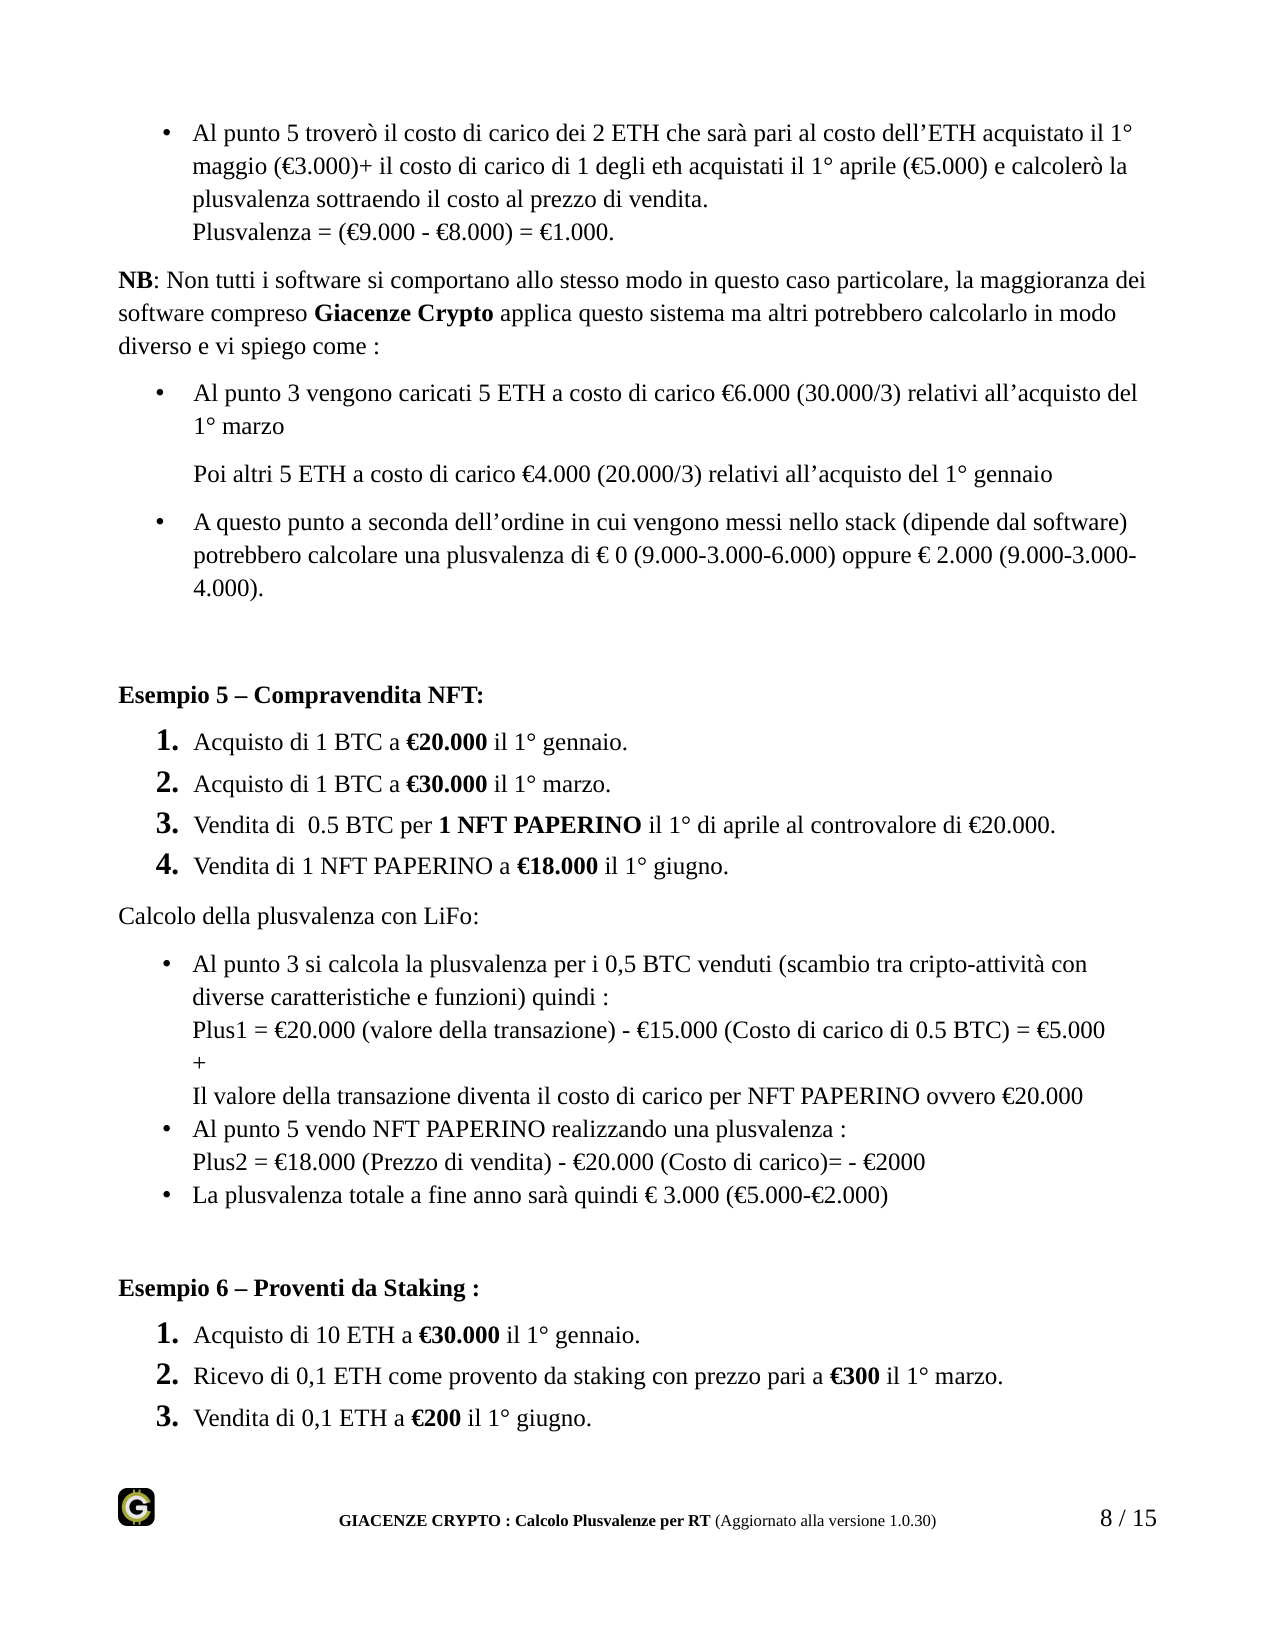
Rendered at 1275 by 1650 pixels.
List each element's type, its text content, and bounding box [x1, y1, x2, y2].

list Acquisto di 1 BTC a €20.000 il 1° gennaio. [156, 722, 1157, 758]
list Al punto 3 si calcola la plusvalenza per i 0,5 BTC venduti (scambio tra cripto-attività con diverse caratteristiche e funzioni) quindi : [162, 949, 1157, 1011]
list Plus2 = €18.000 (Prezzo di vendita) - €20.000 (Costo di carico)= - €2000 [162, 1147, 1157, 1176]
list A questo punto a seconda dell’ordine in cui vengono messi nello stack (dipende dal software) potrebbero calcolare una plusvalenza di € 0 (9.000-3.000-6.000) oppure € 2.000 (9.000-3.000-4.000). [156, 507, 1157, 601]
list Il valore della transazione diventa il costo di carico per NFT PAPERINO ovvero €20.000 [162, 1081, 1157, 1110]
list La plusvalenza totale a fine anno sarà quindi € 3.000 (€5.000-€2.000) [162, 1180, 1157, 1209]
list Poi altri 5 ETH a costo di carico €4.000 (20.000/3) relativi all’acquisto del 1° gennaio [156, 459, 1157, 488]
list Ricevo di 0,1 ETH come provento da staking con prezzo pari a €300 il 1° marzo. [156, 1356, 1157, 1392]
picture [118, 1488, 155, 1526]
list Al punto 5 troverò il costo di carico dei 2 ETH che sarà pari al costo dell’ETH acquistato il 1° maggio (€3.000)+ il costo di carico di 1 degli eth acquistati il 1° aprile (€5.000) e calcolerò la plusvalenza sottraendo il costo al prezzo di vendita. [162, 118, 1157, 213]
list Acquisto di 10 ETH a €30.000 il 1° gennaio. [156, 1314, 1157, 1350]
list Plus1 = €20.000 (valore della transazione) - €15.000 (Costo di carico di 0.5 BTC) = €5.000 [162, 1015, 1157, 1044]
list Vendita di 0.5 BTC per 1 NFT PAPERINO il 1° di aprile al controvalore di €20.000. [156, 804, 1157, 840]
list Acquisto di 1 BTC a €30.000 il 1° marzo. [156, 763, 1157, 799]
list Vendita di 1 NFT PAPERINO a €18.000 il 1° giugno. [156, 845, 1157, 881]
subtitle Esempio 6 – Proventi da Staking : [118, 1273, 1157, 1302]
list Vendita di 0,1 ETH a €200 il 1° giugno. [156, 1397, 1157, 1433]
list Plusvalenza = (€9.000 - €8.000) = €1.000. [162, 217, 1157, 246]
list Al punto 3 vengono caricati 5 ETH a costo di carico €6.000 (30.000/3) relativi all’acquisto del 1° marzo [156, 378, 1157, 440]
text NB: Non tutti i software si comportano allo stesso modo in questo caso particolare, la maggioranza dei software compreso Giacenze Crypto applica questo sistema ma altri potrebbero calcolarlo in modo diverso e vi spiego come : [118, 265, 1157, 359]
text Calcolo della plusvalenza con LiFo: [118, 901, 1157, 930]
list + [162, 1048, 1157, 1077]
subtitle Esempio 5 – Compravendita NFT: [118, 680, 1157, 709]
list Al punto 5 vendo NFT PAPERINO realizzando una plusvalenza : [162, 1114, 1157, 1143]
